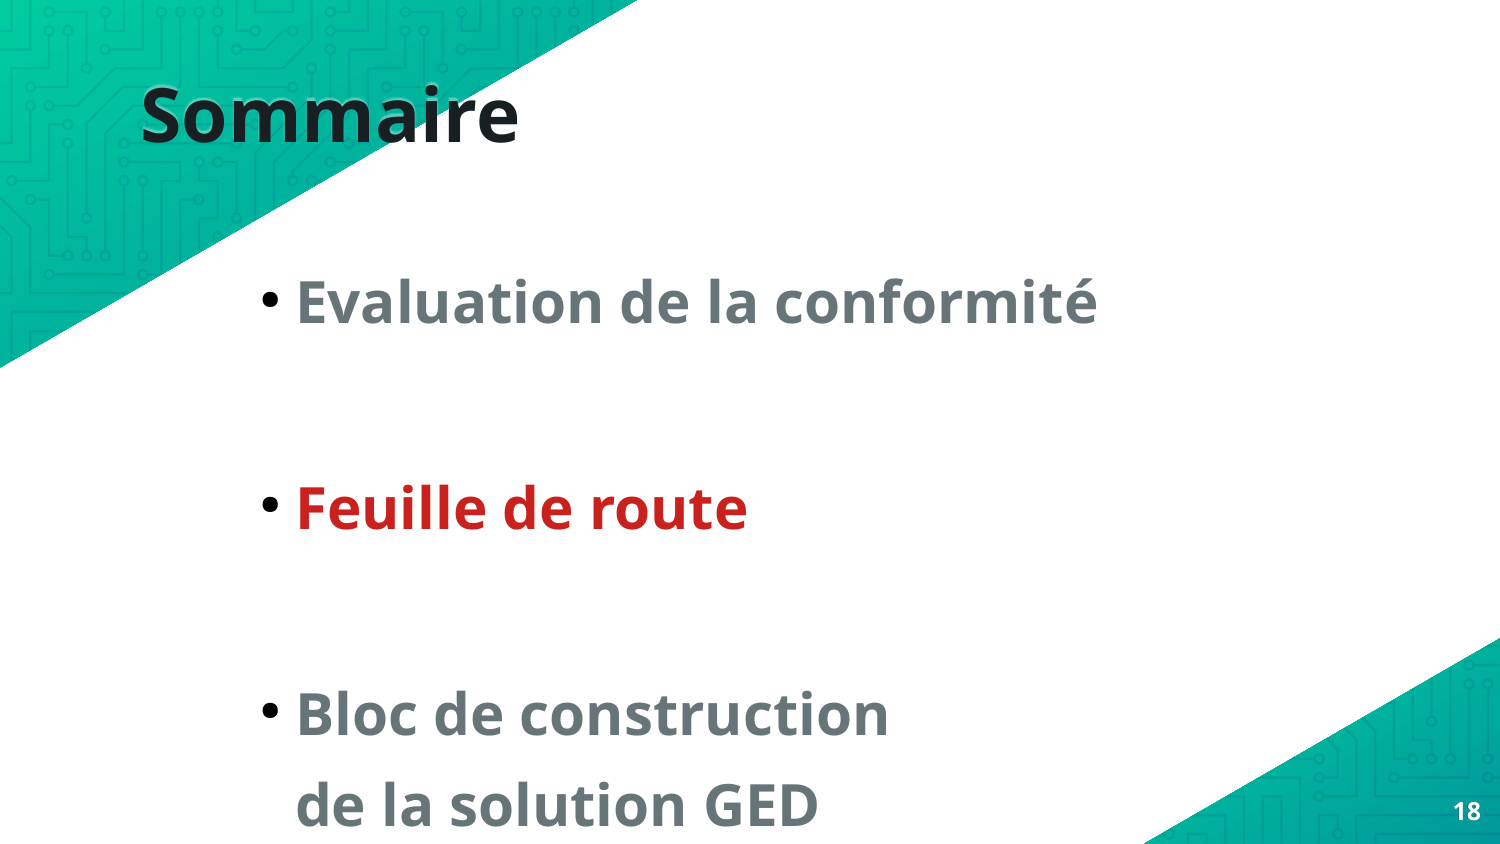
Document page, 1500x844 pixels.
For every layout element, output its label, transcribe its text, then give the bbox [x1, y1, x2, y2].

title Sommaire [140, 78, 1360, 160]
slide_number [1391, 779, 1482, 844]
list Evaluation de la conformité Feuille de route Bloc de construction de la solution GED [259, 249, 1371, 764]
